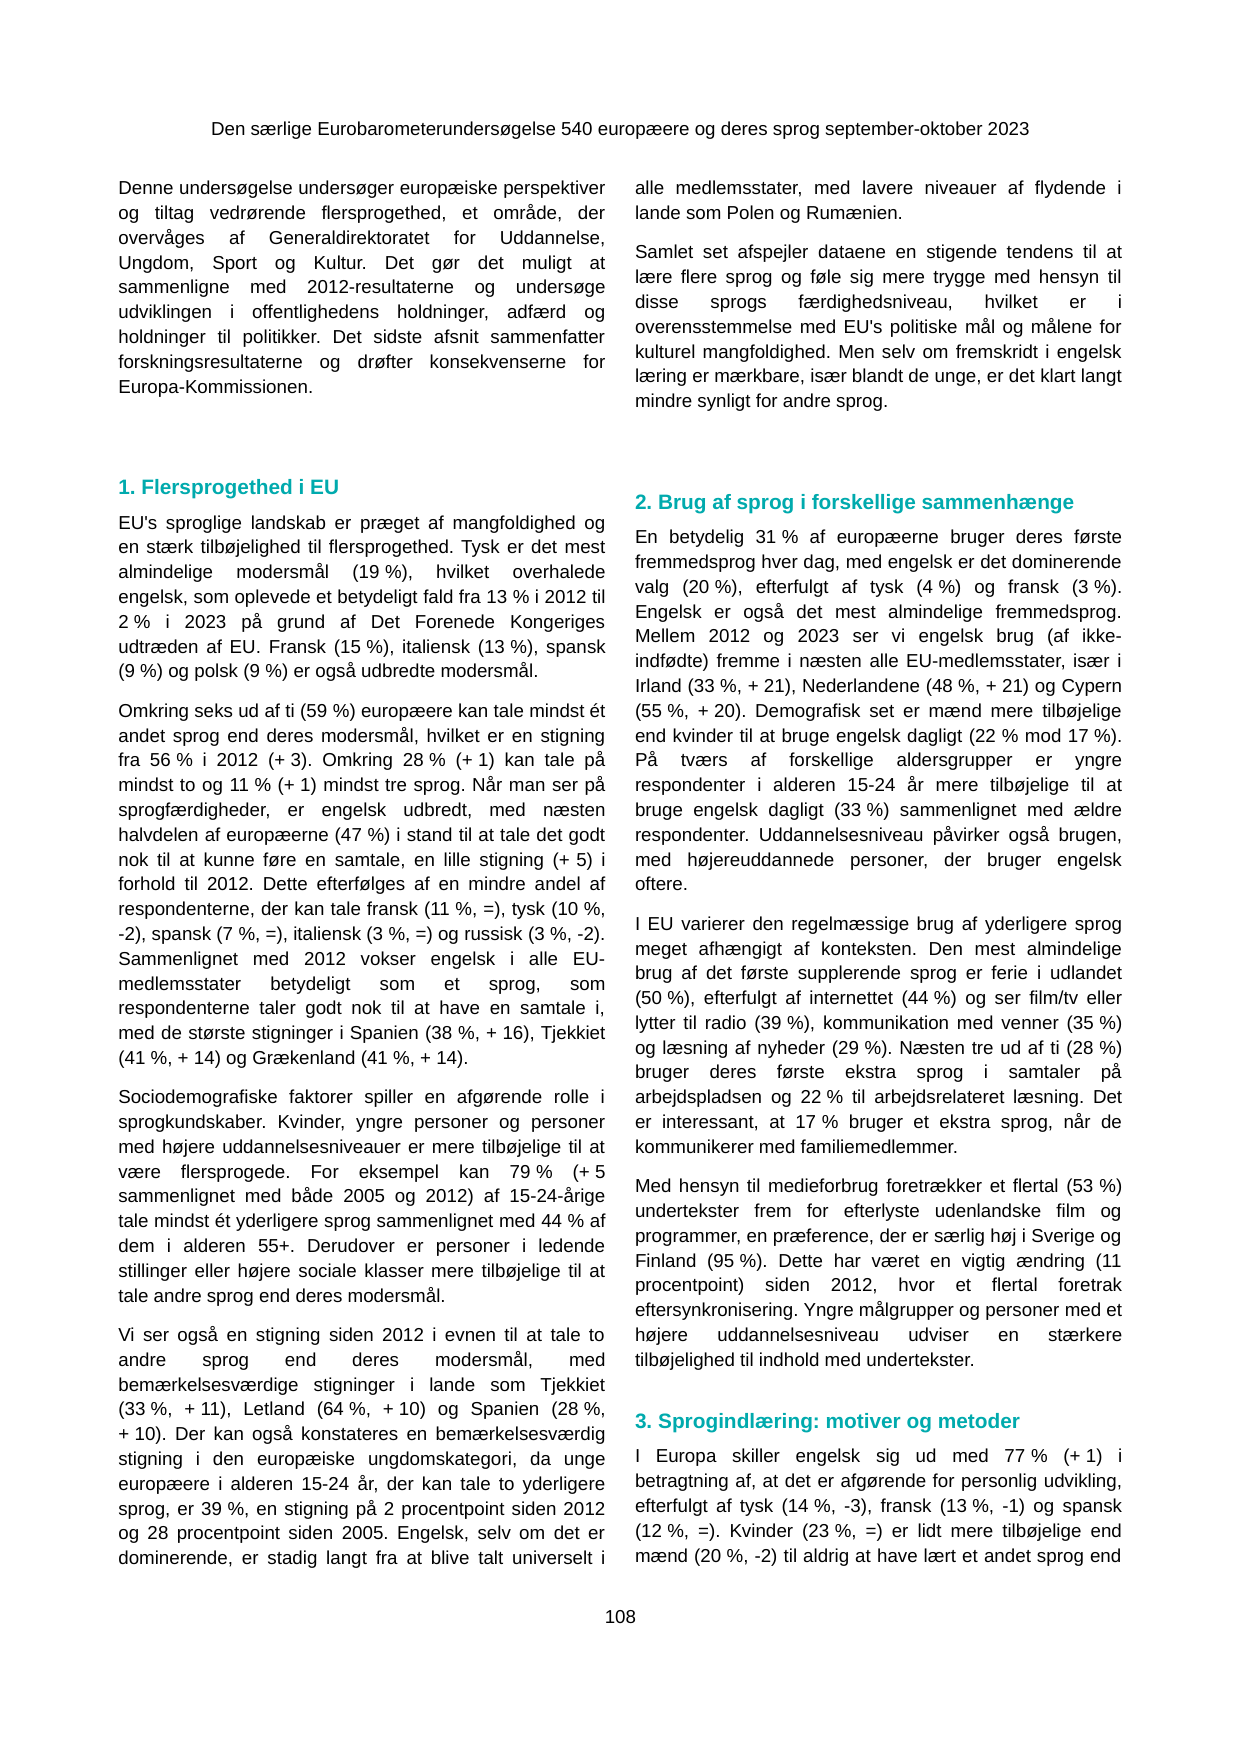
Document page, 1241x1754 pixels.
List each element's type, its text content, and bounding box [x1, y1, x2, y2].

text Vi ser også en stigning siden 2012 i evnen til at tale to andre sprog end deres modersmål, med bemærkelsesværdige stigninger i lande som Tjekkiet (33 %, + 11), Letland (64 %, + 10) og Spanien (28 %, + 10). Der kan også konstateres en bemærkelsesværdig stigning i den europæiske ungdomskategori, da unge europæere i alderen 15-24 år, der kan tale to yderligere sprog, er 39 %, en stigning på 2 procentpoint siden 2012 og 28 procentpoint siden 2005. Engelsk, selv om det er dominerende, er stadig langt fra at blive talt universelt i [118, 1324, 605, 1568]
text Med hensyn til medieforbrug foretrækker et flertal (53 %) undertekster frem for efterlyste udenlandske film og programmer, en præference, der er særlig høj i Sverige og Finland (95 %). Dette har været en vigtig ændring (11 procentpoint) siden 2012, hvor et flertal foretrak eftersynkronisering. Yngre målgrupper og personer med et højere uddannelsesniveau udviser en stærkere tilbøjelighed til indhold med undertekster. [635, 1175, 1122, 1370]
subtitle 2. Brug af sprog i forskellige sammenhænge [635, 489, 1122, 513]
text I EU varierer den regelmæssige brug af yderligere sprog meget afhængigt af konteksten. Den mest almindelige brug af det første supplerende sprog er ferie i udlandet (50 %), efterfulgt af internettet (44 %) og ser film/tv eller lytter til radio (39 %), kommunikation med venner (35 %) og læsning af nyheder (29 %). Næsten tre ud af ti (28 %) bruger deres første ekstra sprog i samtaler på arbejdspladsen og 22 % til arbejdsrelateret læsning. Det er interessant, at 17 % bruger et ekstra sprog, når de kommunikerer med familiemedlemmer. [635, 912, 1122, 1157]
text I Europa skiller engelsk sig ud med 77 % (+ 1) i betragtning af, at det er afgørende for personlig udvikling, efterfulgt af tysk (14 %, -3), fransk (13 %, -1) og spansk (12 %, =). Kvinder (23 %, =) er lidt mere tilbøjelige end mænd (20 %, -2) til aldrig at have lært et andet sprog end [635, 1445, 1122, 1566]
text EU's sproglige landskab er præget af mangfoldighed og en stærk tilbøjelighed til flersprogethed. Tysk er det mest almindelige modersmål (19 %), hvilket overhalede engelsk, som oplevede et betydeligt fald fra 13 % i 2012 til 2 % i 2023 på grund af Det Forenede Kongeriges udtræden af EU. Fransk (15 %), italiensk (13 %), spansk (9 %) og polsk (9 %) er også udbredte modersmål. [118, 511, 605, 682]
text Samlet set afspejler dataene en stigende tendens til at lære flere sprog og føle sig mere trygge med hensyn til disse sprogs færdighedsniveau, hvilket er i overensstemmelse med EU's politiske mål og målene for kulturel mangfoldighed. Men selv om fremskridt i engelsk læring er mærkbare, især blandt de unge, er det klart langt mindre synligt for andre sprog. [635, 241, 1122, 412]
text En betydelig 31 % af europæerne bruger deres første fremmedsprog hver dag, med engelsk er det dominerende valg (20 %), efterfulgt af tysk (4 %) og fransk (3 %). Engelsk er også det mest almindelige fremmedsprog. Mellem 2012 og 2023 ser vi engelsk brug (af ikke-indfødte) fremme i næsten alle EU-medlemsstater, især i Irland (33 %, + 21), Nederlandene (48 %, + 21) og Cypern (55 %, + 20). Demografisk set er mænd mere tilbøjelige end kvinder til at bruge engelsk dagligt (22 % mod 17 %). På tværs af forskellige aldersgrupper er yngre respondenter i alderen 15-24 år mere tilbøjelige til at bruge engelsk dagligt (33 %) sammenlignet med ældre respondenter. Uddannelsesniveau påvirker også brugen, med højereuddannede personer, der bruger engelsk oftere. [635, 526, 1122, 895]
text Denne undersøgelse undersøger europæiske perspektiver og tiltag vedrørende flersprogethed, et område, der overvåges af Generaldirektoratet for Uddannelse, Ungdom, Sport og Kultur. Det gør det muligt at sammenligne med 2012-resultaterne og undersøge udviklingen i offentlighedens holdninger, adfærd og holdninger til politikker. Det sidste afsnit sammenfatter forskningsresultaterne og drøfter konsekvenserne for Europa-Kommissionen. [118, 177, 605, 397]
subtitle 1. Flersprogethed i EU [118, 475, 605, 499]
text Sociodemografiske faktorer spiller en afgørende rolle i sprogkundskaber. Kvinder, yngre personer og personer med højere uddannelsesniveauer er mere tilbøjelige til at være flersprogede. For eksempel kan 79 % (+ 5 sammenlignet med både 2005 og 2012) af 15-24-årige tale mindst ét yderligere sprog sammenlignet med 44 % af dem i alderen 55+. Derudover er personer i ledende stillinger eller højere sociale klasser mere tilbøjelige til at tale andre sprog end deres modersmål. [118, 1086, 605, 1306]
text Omkring seks ud af ti (59 %) europæere kan tale mindst ét andet sprog end deres modersmål, hvilket er en stigning fra 56 % i 2012 (+ 3). Omkring 28 % (+ 1) kan tale på mindst to og 11 % (+ 1) mindst tre sprog. Når man ser på sprogfærdigheder, er engelsk udbredt, med næsten halvdelen af europæerne (47 %) i stand til at tale det godt nok til at kunne føre en samtale, en lille stigning (+ 5) i forhold til 2012. Dette efterfølges af en mindre andel af respondenterne, der kan tale fransk (11 %, =), tysk (10 %, -2), spansk (7 %, =), italiensk (3 %, =) og russisk (3 %, -2). Sammenlignet med 2012 vokser engelsk i alle EU-medlemsstater betydeligt som et sprog, som respondenterne taler godt nok til at have en samtale i, med de største stigninger i Spanien (38 %, + 16), Tjekkiet (41 %, + 14) og Grækenland (41 %, + 14). [118, 699, 605, 1068]
text alle medlemsstater, med lavere niveauer af flydende i lande som Polen og Rumænien. [635, 177, 1122, 223]
subtitle 3. Sprogindlæring: motiver og metoder [635, 1409, 1122, 1433]
